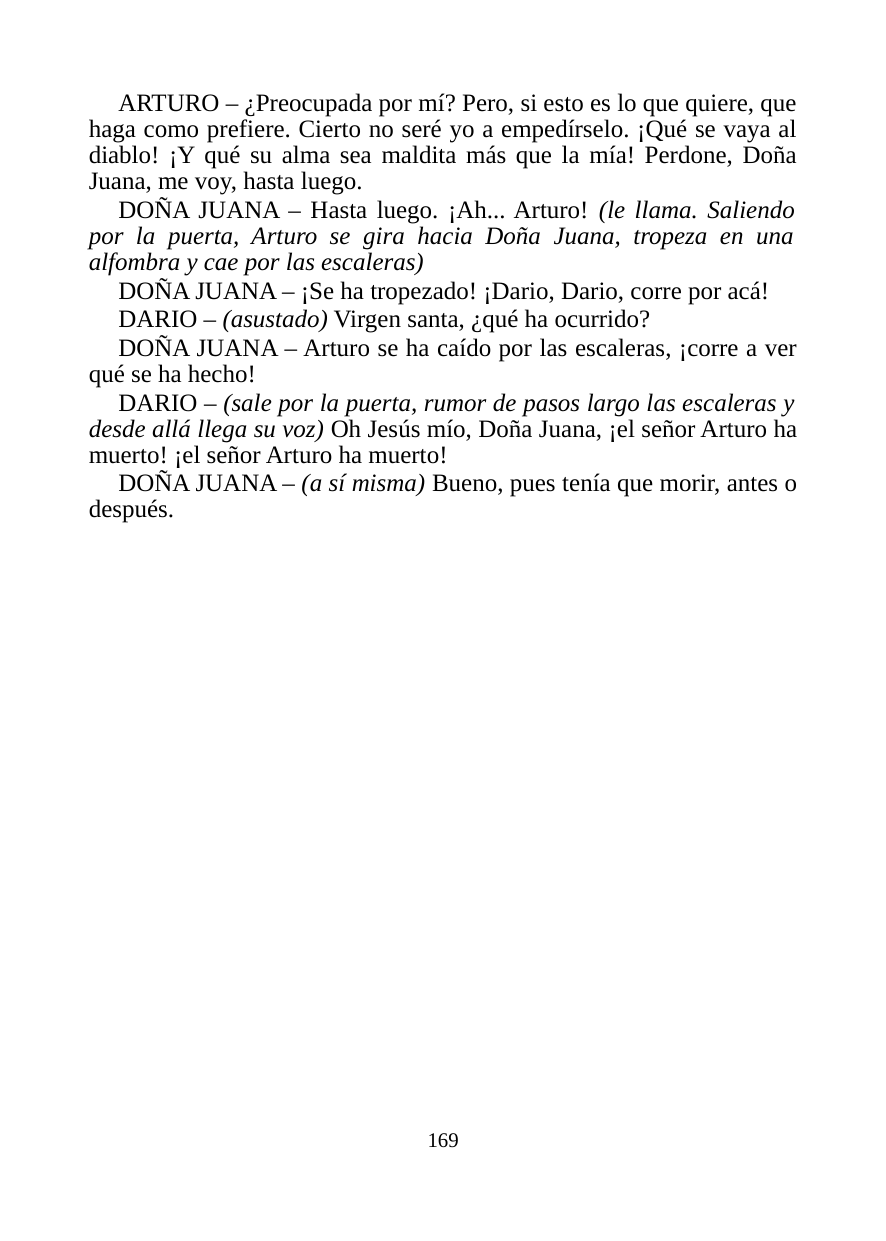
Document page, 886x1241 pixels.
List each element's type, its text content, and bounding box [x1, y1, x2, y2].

text DOÑA JUANA – Hasta luego. ¡Ah... Arturo! (le llama. Saliendo por la puerta, Arturo se gira hacia Doña Juana, tropeza en una alfombra y cae por las escaleras) [88, 195, 797, 276]
text ARTURO – ¿Preocupada por mí? Pero, si esto es lo que quiere, que haga como prefiere. Cierto no seré yo a empedírselo. ¡Qué se vaya al diablo! ¡Y qué su alma sea maldita más que la mía! Perdone, Doña Juana, me voy, hasta luego. [88, 88, 797, 195]
text DARIO – (sale por la puerta, rumor de pasos largo las escaleras y desde allá llega su voz) Oh Jesús mío, Doña Juana, ¡el señor Arturo ha muerto! ¡el señor Arturo ha muerto! [88, 388, 797, 468]
text DOÑA JUANA – (a sí misma) Bueno, pues tenía que morir, antes o después. [88, 468, 797, 523]
text DOÑA JUANA – Arturo se ha caído por las escaleras, ¡corre a ver qué se ha hecho! [88, 333, 797, 388]
text DARIO – (asustado) Virgen santa, ¿qué ha ocurrido? [88, 304, 797, 333]
text DOÑA JUANA – ¡Se ha tropezado! ¡Dario, Dario, corre por acá! [88, 276, 797, 304]
